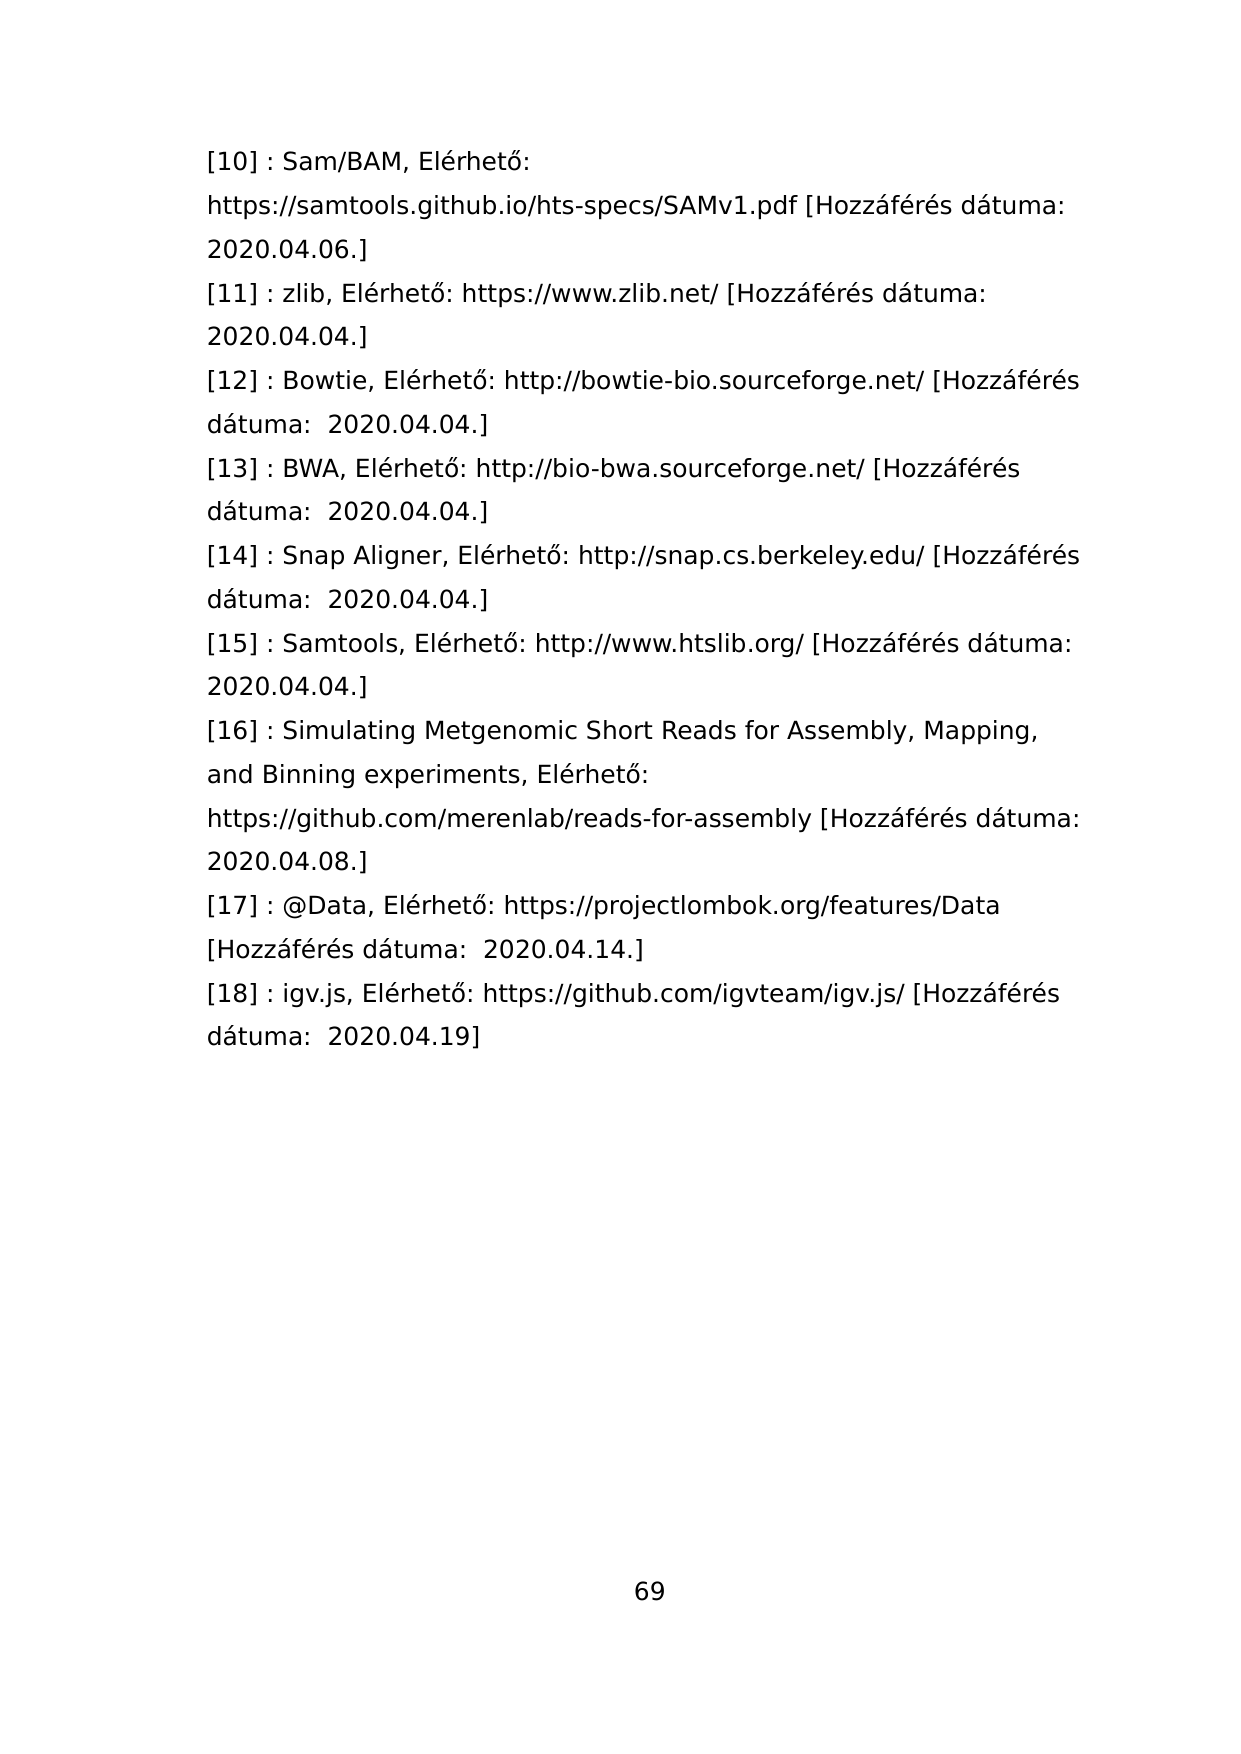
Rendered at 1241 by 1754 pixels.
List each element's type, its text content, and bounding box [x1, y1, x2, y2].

text [14] : Snap Aligner, Elérhető: http://snap.cs.berkeley.edu/ [Hozzáférés dátuma: 2020.04.04.] [207, 541, 1093, 614]
text [12] : Bowtie, Elérhető: http://bowtie-bio.sourceforge.net/ [Hozzáférés dátuma: 2020.04.04.] [207, 366, 1093, 439]
text [17] : @Data, Elérhető: https://projectlombok.org/features/Data [Hozzáférés dátuma: 2020.04.14.] [207, 891, 1093, 964]
text [13] : BWA, Elérhető: http://bio-bwa.sourceforge.net/ [Hozzáférés dátuma: 2020.04.04.] [207, 454, 1093, 527]
text [16] : Simulating Metgenomic Short Reads for Assembly, Mapping, and Binning experiments, Elérhető: https://github.com/merenlab/reads-for-assembly [Hozzáférés dátuma: 2020.04.08.] [207, 716, 1093, 877]
text [15] : Samtools, Elérhető: http://www.htslib.org/ [Hozzáférés dátuma: 2020.04.04.] [207, 629, 1093, 702]
text [10] : Sam/BAM, Elérhető: https://samtools.github.io/hts-specs/SAMv1.pdf [Hozzáférés dátuma: 2020.04.06.] [207, 148, 1093, 264]
text [11] : zlib, Elérhető: https://www.zlib.net/ [Hozzáférés dátuma: 2020.04.04.] [207, 279, 1093, 352]
text [18] : igv.js, Elérhető: https://github.com/igvteam/igv.js/ [Hozzáférés dátuma: 2020.04.19] [207, 979, 1093, 1052]
